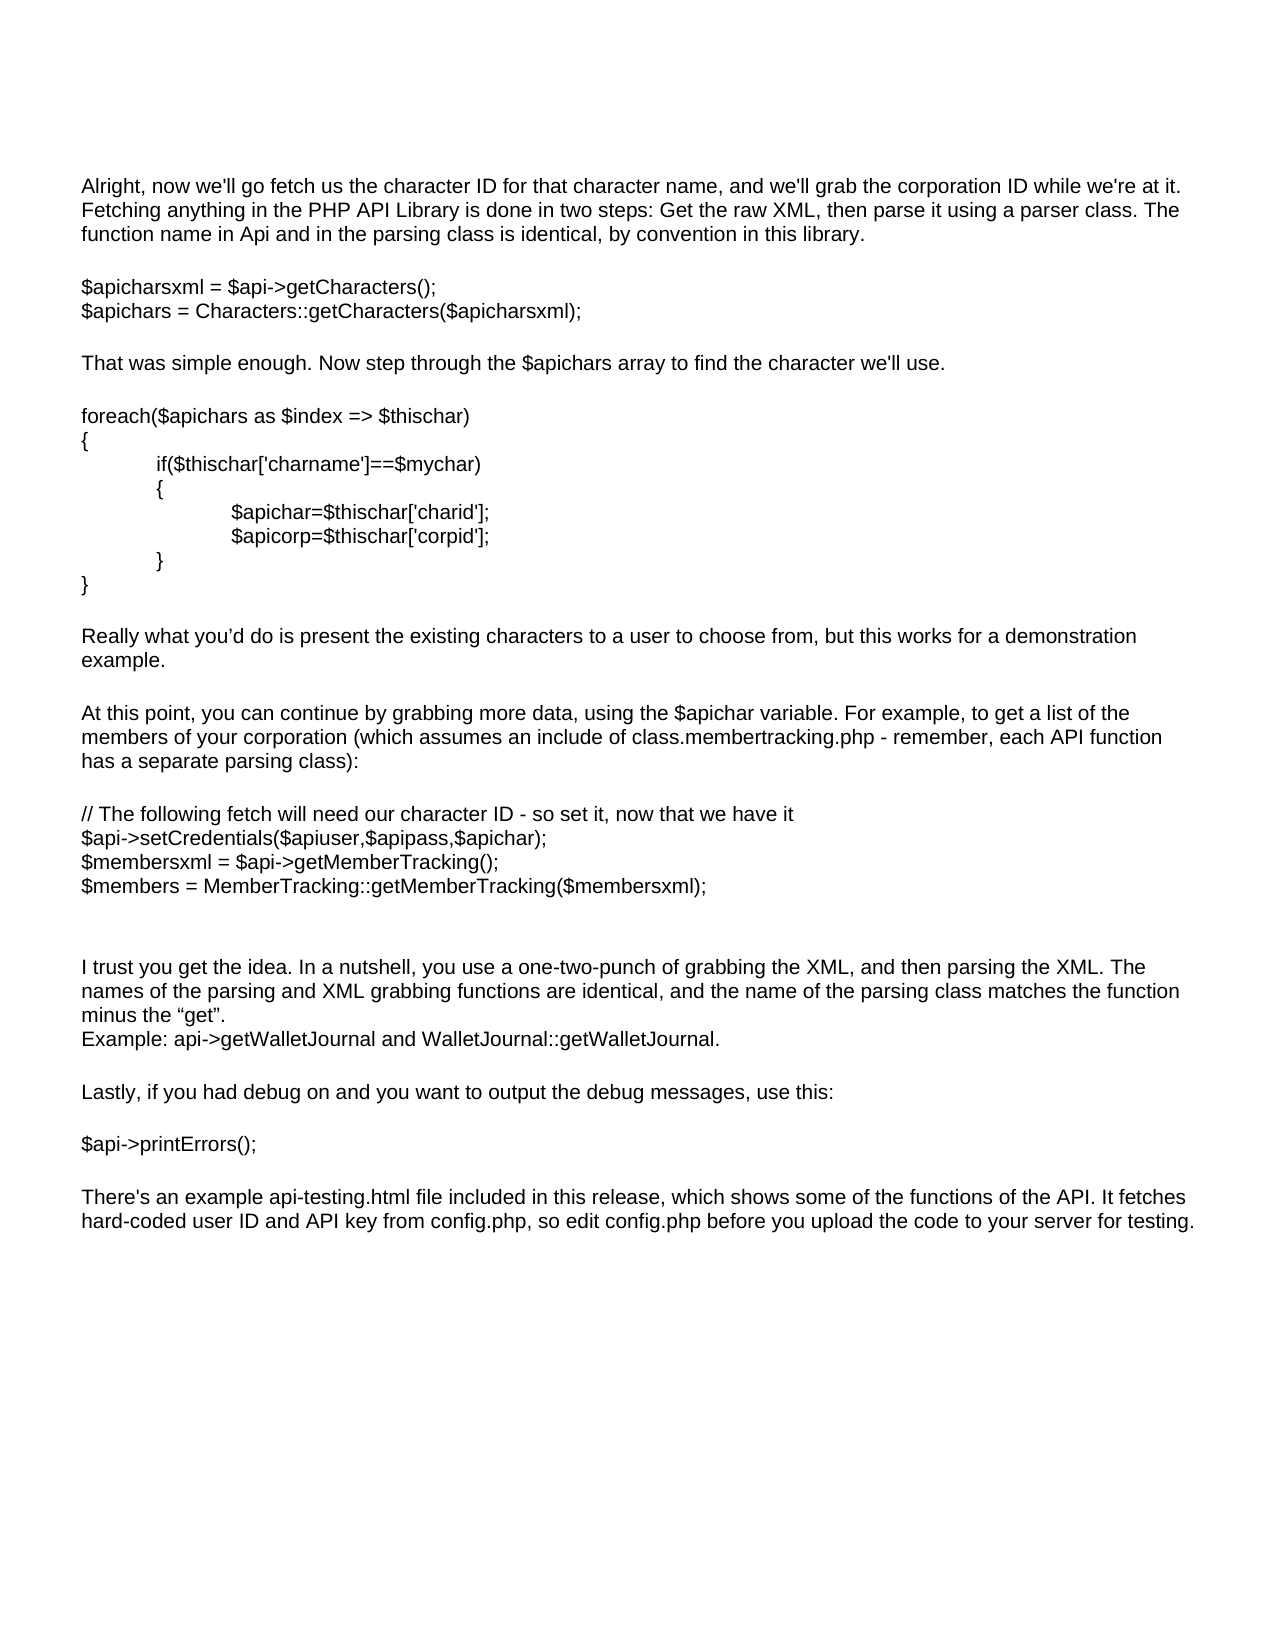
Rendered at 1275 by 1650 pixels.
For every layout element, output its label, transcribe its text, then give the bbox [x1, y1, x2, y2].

text $apicharsxml = $api->getCharacters(); [81, 274, 1198, 298]
text $apicorp=$thischar['corpid']; [81, 524, 1198, 548]
text } [81, 572, 1198, 596]
text That was simple enough. Now step through the $apichars array to find the character we'll use. [81, 351, 1198, 375]
text $membersxml = $api->getMemberTracking(); [81, 849, 1198, 873]
text Example: api->getWalletJournal and WalletJournal::getWalletJournal. [81, 1027, 1198, 1051]
text I trust you get the idea. In a nutshell, you use a one-two-punch of grabbing the XML, and then parsing the XML. The names of the parsing and XML grabbing functions are identical, and the name of the parsing class matches the function minus the “get”. [81, 955, 1198, 1027]
text { [81, 476, 1198, 500]
text // The following fetch will need our character ID - so set it, now that we have it [81, 802, 1198, 826]
text Really what you’d do is present the existing characters to a user to choose from, but this works for a demonstration example. [81, 624, 1198, 672]
text foreach($apichars as $index => $thischar) [81, 404, 1198, 428]
text There's an example api-testing.html file included in this release, which shows some of the functions of the API. It fetches hard-coded user ID and API key from config.php, so edit config.php before you upload the code to your server for testing. [81, 1185, 1198, 1233]
text if($thischar['charname']==$mychar) [81, 452, 1198, 476]
text $apichars = Characters::getCharacters($apicharsxml); [81, 298, 1198, 322]
text { [81, 428, 1198, 452]
text $apichar=$thischar['charid']; [81, 500, 1198, 524]
text Lastly, if you had debug on and you want to output the debug messages, use this: [81, 1079, 1198, 1103]
text } [81, 548, 1198, 572]
text At this point, you can continue by grabbing more data, using the $apichar variable. For example, to get a list of the members of your corporation (which assumes an include of class.membertracking.php - remember, each API function has a separate parsing class): [81, 701, 1198, 773]
text $api->setCredentials($apiuser,$apipass,$apichar); [81, 826, 1198, 849]
text $members = MemberTracking::getMemberTracking($membersxml); [81, 873, 1198, 897]
text Alright, now we'll go fetch us the character ID for that character name, and we'll grab the corporation ID while we're at it. Fetching anything in the PHP API Library is done in two steps: Get the raw XML, then parse it using a parser class. The function name in Api and in the parsing class is identical, by convention in this library. [81, 174, 1198, 246]
text $api->printErrors(); [81, 1132, 1198, 1156]
